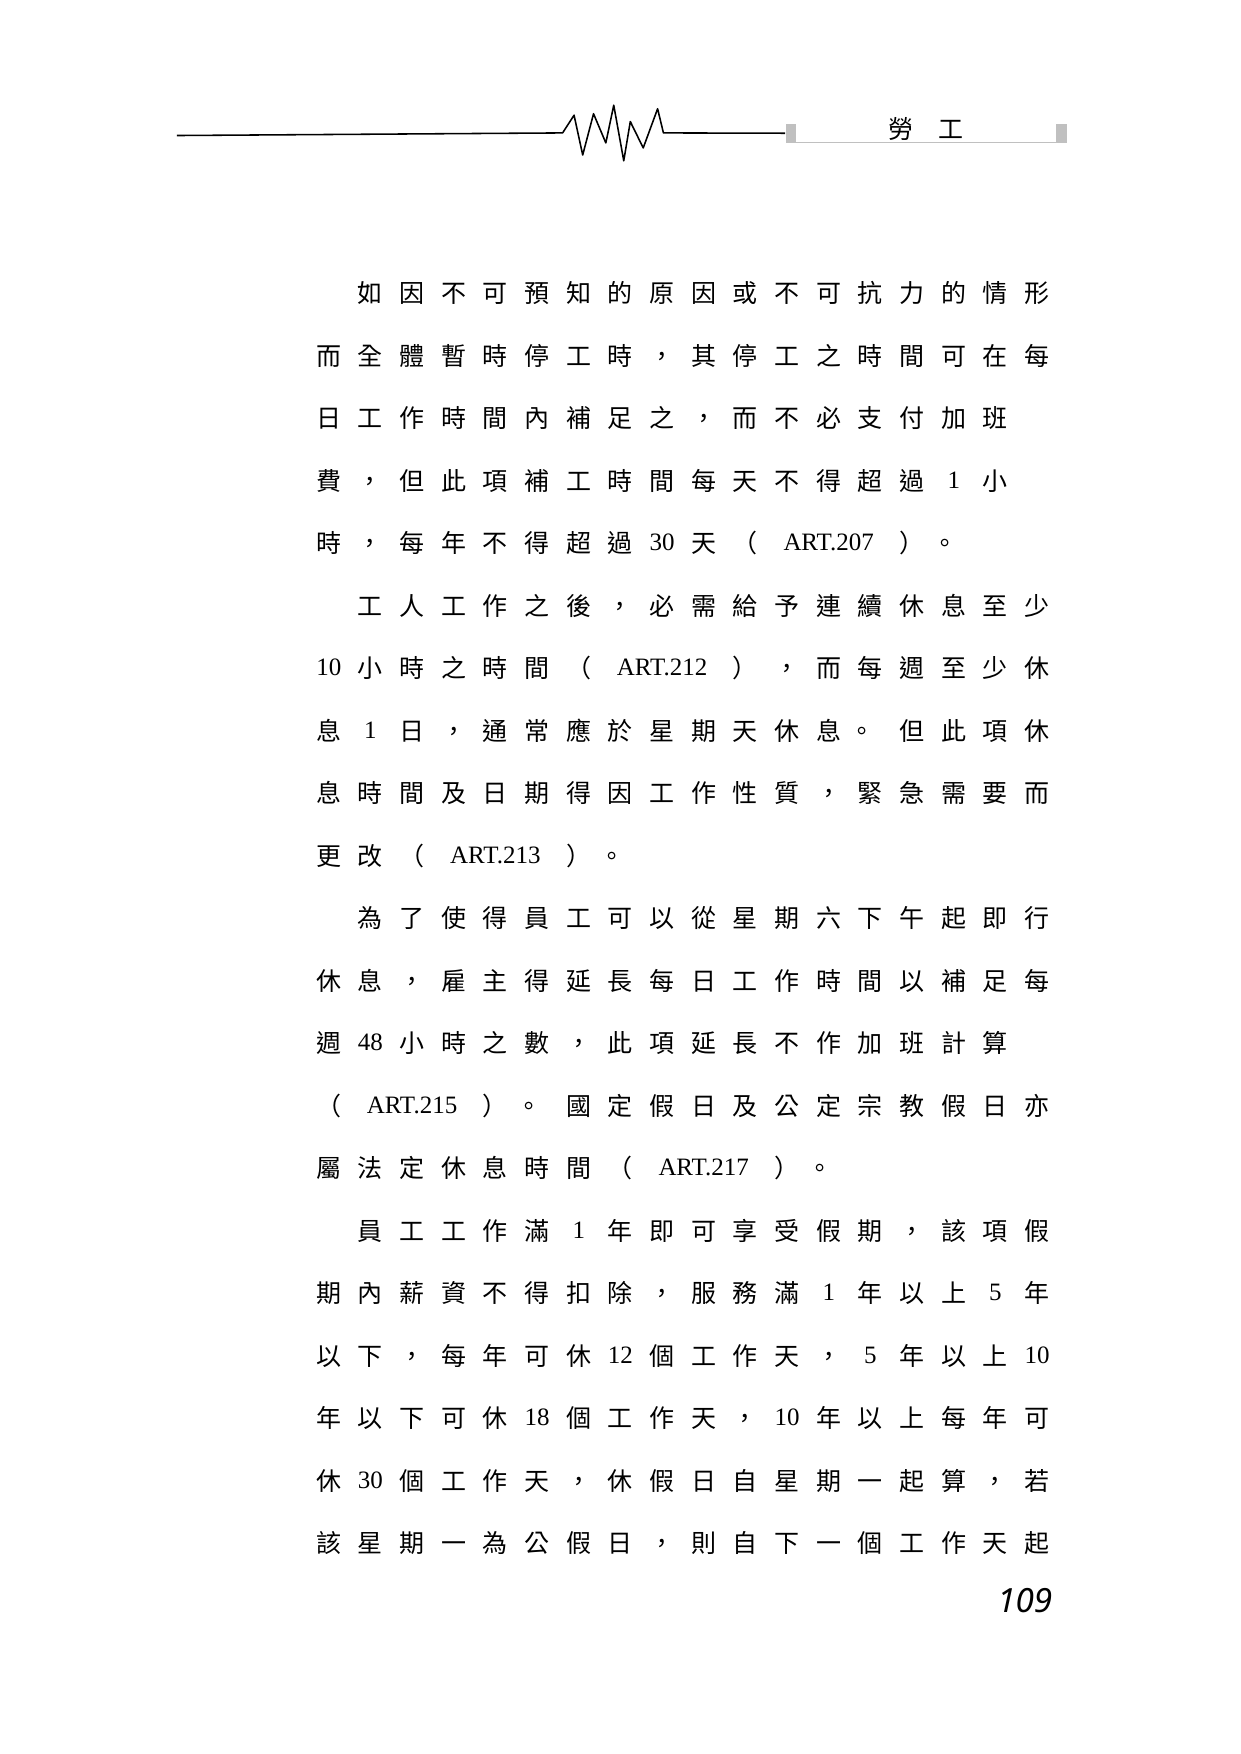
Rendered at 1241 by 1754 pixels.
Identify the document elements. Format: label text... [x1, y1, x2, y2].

text 為了使得員工可以從星期六下午起即行休息，雇主得延長每日工作時間以補足每週48小時之數，此項延長不作加班計算（ART.215）。國定假日及公定宗教假日亦屬法定休息時間（ART.217）。 [281, 875, 1058, 1188]
text 員工工作滿1年即可享受假期，該項假期內薪資不得扣除，服務滿1年以上5年以下，每年可休12個工作天，5年以上10年以下可休18個工作天，10年以上每年可休30個工作天，休假日自星期一起算，若該星期一為公假日，則自下一個工作天起 [281, 1188, 1058, 1563]
text 如因不可預知的原因或不可抗力的情形而全體暫時停工時，其停工之時間可在每日工作時間內補足之，而不必支付加班費，但此項補工時間每天不得超過1小時，每年不得超過30天（ART.207）。 [281, 250, 1058, 563]
text 工人工作之後，必需給予連續休息至少10小時之時間（ART.212），而每週至少休息1日，通常應於星期天休息。但此項休息時間及日期得因工作性質，緊急需要而更改（ART.213）。 [281, 563, 1058, 875]
